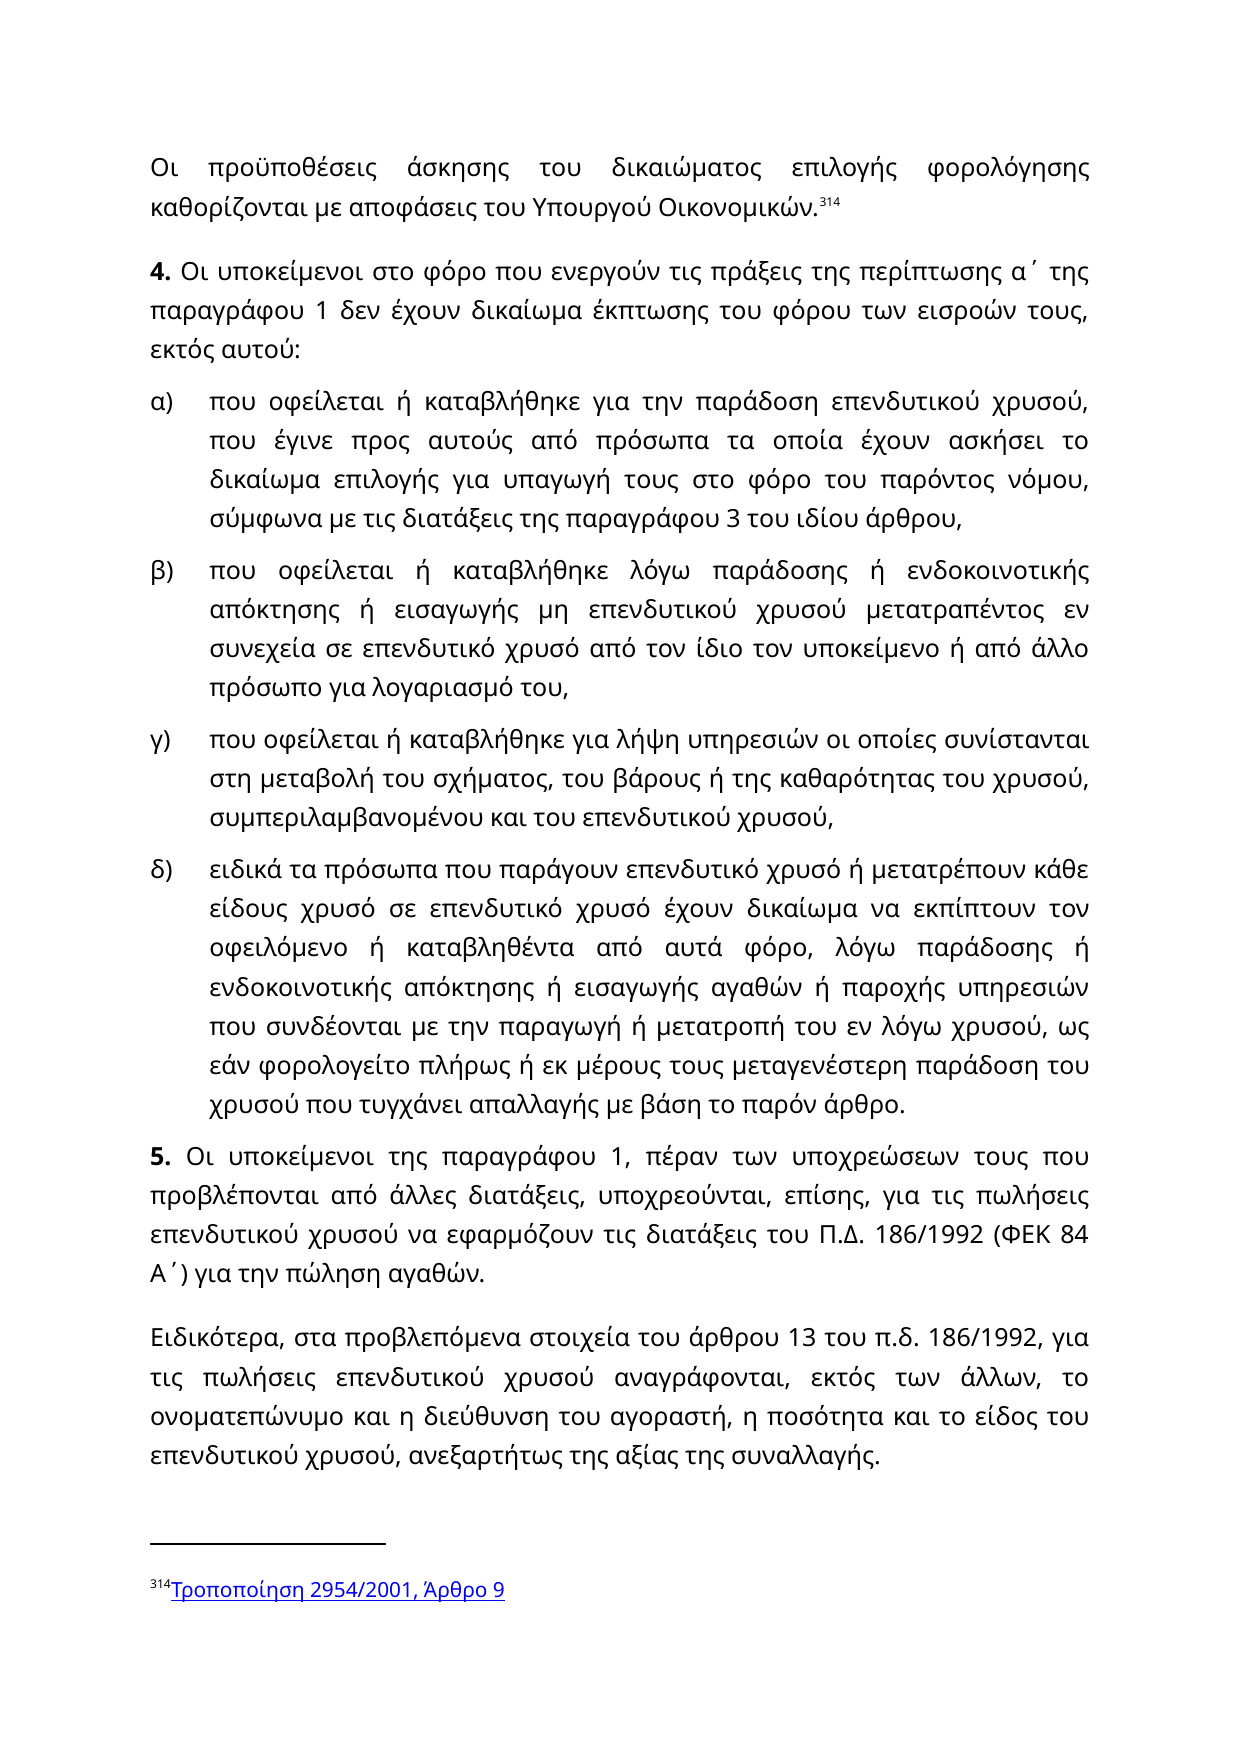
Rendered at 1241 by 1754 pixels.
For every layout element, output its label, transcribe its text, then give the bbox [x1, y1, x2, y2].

list γ) που οφείλεται ή καταβλήθηκε για λήψη υπηρεσιών οι οποίες συνίστανται στη μεταβολή του σχήματος, του βάρους ή της καθαρότητας του χρυσού, συμπεριλαμβανομένου και του επενδυτικού χρυσού, [150, 722, 1090, 834]
list β) που οφείλεται ή καταβλήθηκε λόγω παράδοσης ή ενδοκοινοτικής απόκτησης ή εισαγωγής μη επενδυτικού χρυσού μετατραπέντος εν συνεχεία σε επενδυτικό χρυσό από τον ίδιο τον υποκείμενο ή από άλλο πρόσωπο για λογαριασμό του, [150, 552, 1090, 704]
text 4. Οι υποκείμενοι στο φόρο που ενεργούν τις πράξεις της περίπτωσης α΄ της παραγράφου 1 δεν έχουν δικαίωμα έκπτωσης του φόρου των εισροών τους, εκτός αυτού: [150, 253, 1090, 366]
text Ειδικότερα, στα προβλεπόμενα στοιχεία του άρθρου 13 του π.δ. 186/1992, για τις πωλήσεις επενδυτικού χρυσού αναγράφονται, εκτός των άλλων, το ονοματεπώνυμο και η διεύθυνση του αγοραστή, η ποσότητα και το είδος του επενδυτικού χρυσού, ανεξαρτήτως της αξίας της συναλλαγής. [150, 1320, 1090, 1472]
text Οι προϋποθέσεις άσκησης του δικαιώματος επιλογής φορολόγησης καθορίζονται με αποφάσεις του Υπουργού Οικονομικών. [150, 150, 1090, 223]
list α) που οφείλεται ή καταβλήθηκε για την παράδοση επενδυτικού χρυσού, που έγινε προς αυτούς από πρόσωπα τα οποία έχουν ασκήσει το δικαίωμα επιλογής για υπαγωγή τους στο φόρο του παρόντος νόμου, σύμφωνα με τις διατάξεις της παραγράφου 3 του ιδίου άρθρου, [150, 383, 1090, 535]
text Τροποποίηση 2954/2001, Άρθρο 9 [150, 1576, 1090, 1604]
text 5. Οι υποκείμενοι της παραγράφου 1, πέραν των υποχρεώσεων τους που προβλέπονται από άλλες διατάξεις, υποχρεούνται, επίσης, για τις πωλήσεις επενδυτικού χρυσού να εφαρμόζουν τις διατάξεις του Π.Δ. 186/1992 (ΦΕΚ 84 Α΄) για την πώληση αγαθών. [150, 1138, 1090, 1290]
list δ) ειδικά τα πρόσωπα που παράγουν επενδυτικό χρυσό ή μετατρέπουν κάθε είδους χρυσό σε επενδυτικό χρυσό έχουν δικαίωμα να εκπίπτουν τον οφειλόμενο ή καταβληθέντα από αυτά φόρο, λόγω παράδοσης ή ενδοκοινοτικής απόκτησης ή εισαγωγής αγαθών ή παροχής υπηρεσιών που συνδέονται με την παραγωγή ή μετατροπή του εν λόγω χρυσού, ως εάν φορολογείτο πλήρως ή εκ μέρους τους μεταγενέστερη παράδοση του χρυσού που τυγχάνει απαλλαγής με βάση το παρόν άρθρο. [150, 852, 1090, 1121]
